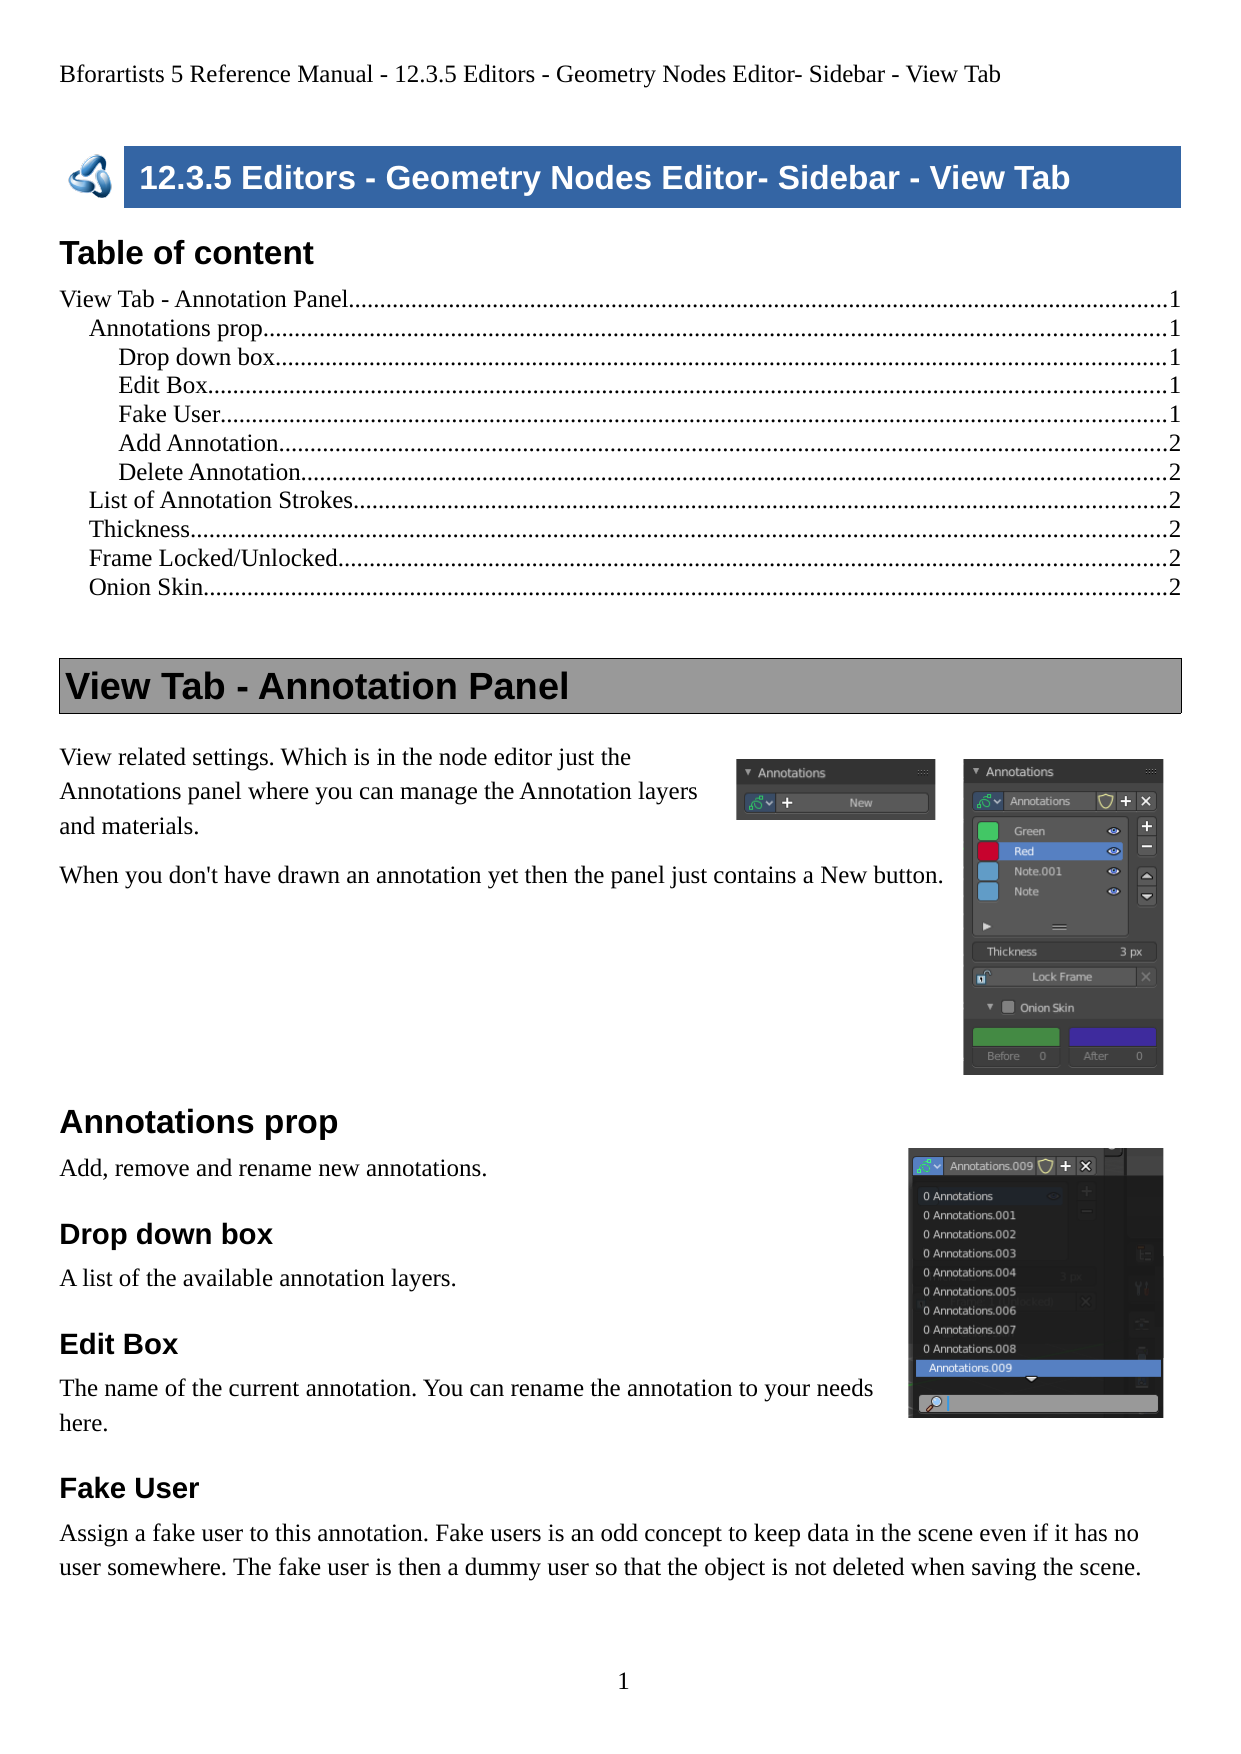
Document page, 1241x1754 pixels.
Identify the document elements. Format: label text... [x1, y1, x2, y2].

subtitle Annotations prop [59, 1102, 1181, 1141]
subtitle Edit Box [59, 1327, 908, 1361]
table_header View Tab - Annotation Panel [60, 659, 1181, 713]
text List of Annotation Strokes 2 [88, 485, 1181, 514]
text Add, remove and rename new annotations. [59, 1153, 908, 1182]
picture [65, 152, 114, 201]
picture [908, 1148, 1164, 1418]
subtitle Table of content [59, 233, 1181, 272]
subtitle [1164, 1327, 1181, 1361]
text Onion Skin 2 [88, 572, 1181, 600]
text Delete Annotation 2 [118, 457, 1181, 485]
table_header [59, 146, 124, 208]
text Thickness 2 [88, 514, 1181, 543]
subtitle [1164, 1217, 1181, 1251]
text Frame Locked/Unlocked 2 [88, 543, 1181, 572]
picture [963, 759, 1164, 1075]
text Drop down box 1 [118, 342, 1181, 370]
text View related settings. Which is in the node editor just the Annotations panel where you can manage the Annotation layers and materials. [59, 742, 1181, 840]
text Edit Box 1 [118, 370, 1181, 399]
table_header 12.3.5 Editors - Geometry Nodes Editor- Sidebar - View Tab [124, 146, 1181, 208]
text The name of the current annotation. You can rename the annotation to your needs here. [59, 1373, 1181, 1437]
text Annotations prop 1 [88, 313, 1181, 342]
subtitle Drop down box [59, 1217, 908, 1251]
text Add Annotation 2 [118, 428, 1181, 457]
text Assign a fake user to this annotation. Fake users is an odd concept to keep data in the scene even if it has no user somewhere. The fake user is then a dummy user so that the object is not deleted when saving the scene. [59, 1518, 1181, 1581]
text Fake User 1 [118, 399, 1181, 428]
text A list of the available annotation layers. [59, 1263, 908, 1292]
text When you don't have drawn an annotation yet then the panel just contains a New button. [59, 860, 963, 889]
subtitle Fake User [59, 1471, 1181, 1505]
picture [736, 759, 936, 820]
text View Tab - Annotation Panel 1 [59, 284, 1181, 313]
